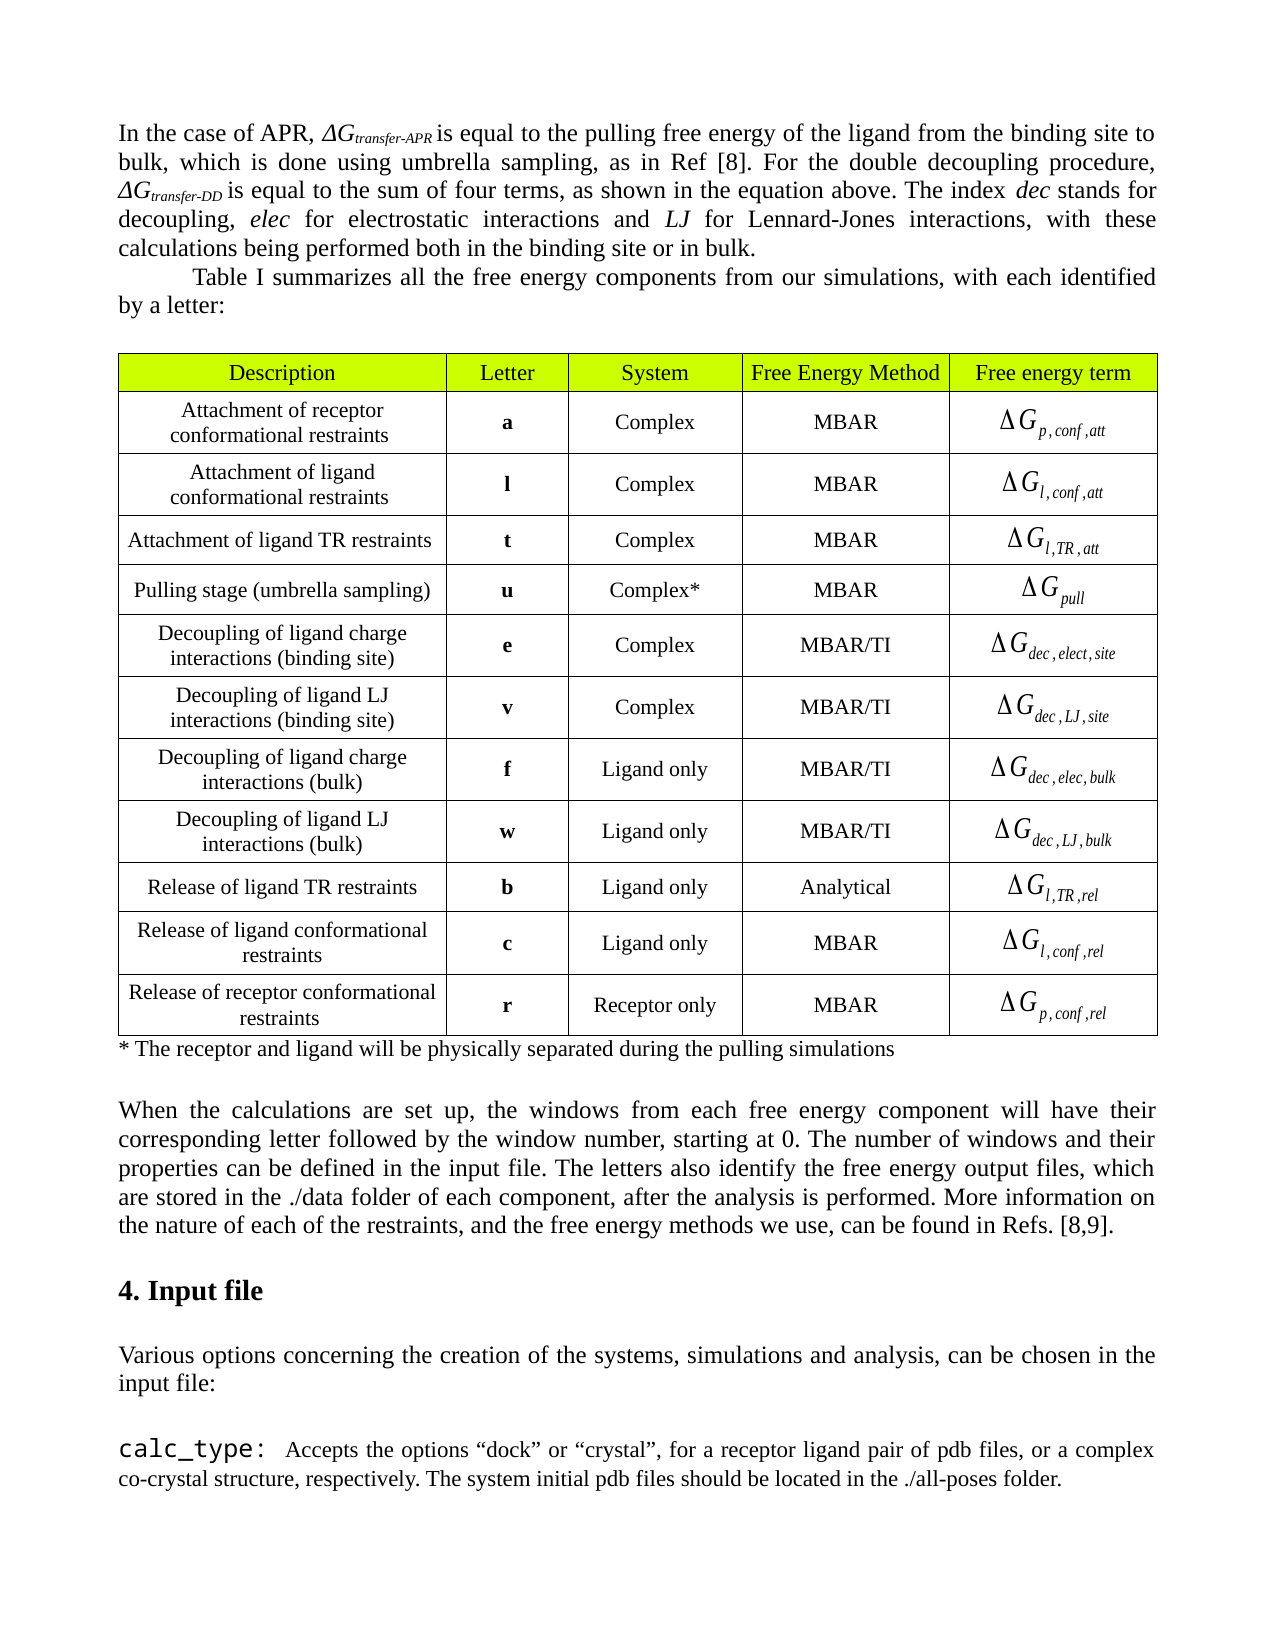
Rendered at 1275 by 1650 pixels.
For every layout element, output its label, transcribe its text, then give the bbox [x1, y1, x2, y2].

table_cell MBAR/TI [743, 801, 949, 862]
table_cell Release of ligand TR restraints [119, 863, 446, 911]
table_cell MBAR [743, 454, 949, 515]
table_cell Release of ligand conformational restraints [119, 912, 446, 973]
table_cell Ligand only [569, 801, 742, 862]
table_cell [950, 801, 1157, 862]
table_cell Complex* [569, 565, 742, 614]
table_cell MBAR [743, 912, 949, 973]
table_cell MBAR [743, 565, 949, 614]
table_cell [950, 677, 1157, 738]
table_cell Attachment of ligand conformational restraints [119, 454, 446, 515]
table_cell [950, 454, 1157, 515]
table_cell MBAR [743, 516, 949, 564]
text In the case of APR, ΔGtransfer-APR is equal to the pulling free energy of the ligand from the binding site to bulk, which is done using umbrella sampling, as in Ref [8]. For the double decoupling procedure, ΔGtransfer-DD is equal to the sum of four terms, as shown in the equation above. The index dec stands for decoupling, elec for electrostatic interactions and LJ for Lennard-Jones interactions, with these calculations being performed both in the binding site or in bulk. [118, 118, 1157, 262]
table_cell u [447, 565, 568, 614]
table_cell Release of receptor conformational restraints [119, 975, 446, 1035]
table_cell Pulling stage (umbrella sampling) [119, 565, 446, 614]
table_cell [950, 392, 1157, 453]
table_cell Complex [569, 677, 742, 738]
table_cell Decoupling of ligand LJ interactions (bulk) [119, 801, 446, 862]
table_cell Complex [569, 615, 742, 676]
text Various options concerning the creation of the systems, simulations and analysis, can be chosen in the input file: [118, 1340, 1157, 1397]
table_cell f [447, 739, 568, 800]
table_cell c [447, 912, 568, 973]
table_cell t [447, 516, 568, 564]
table_cell Decoupling of ligand charge interactions (bulk) [119, 739, 446, 800]
table_cell Complex [569, 454, 742, 515]
table_cell Ligand only [569, 912, 742, 973]
table_cell e [447, 615, 568, 676]
table_header System [569, 354, 742, 391]
table_cell Attachment of receptor conformational restraints [119, 392, 446, 453]
table_cell Attachment of ligand TR restraints [119, 516, 446, 564]
table_cell [950, 975, 1157, 1035]
text 4. Input file [118, 1273, 1157, 1306]
table_cell Receptor only [569, 975, 742, 1035]
text When the calculations are set up, the windows from each free energy component will have their corresponding letter followed by the window number, starting at 0. The number of windows and their properties can be defined in the input file. The letters also identify the free energy output files, which are stored in the ./data folder of each component, after the analysis is performed. More information on the nature of each of the restraints, and the free energy methods we use, can be found in Refs. [8,9]. [118, 1095, 1157, 1239]
table_header Free Energy Method [743, 354, 949, 391]
table_cell Complex [569, 516, 742, 564]
table_cell MBAR/TI [743, 739, 949, 800]
table_cell v [447, 677, 568, 738]
table_cell [950, 912, 1157, 973]
table_cell [950, 739, 1157, 800]
table_cell Ligand only [569, 739, 742, 800]
table_cell l [447, 454, 568, 515]
table_cell [950, 615, 1157, 676]
table_cell Analytical [743, 863, 949, 911]
table_cell [950, 516, 1157, 564]
table_cell Complex [569, 392, 742, 453]
text Table I summarizes all the free energy components from our simulations, with each identified by a letter: [118, 262, 1157, 319]
table_cell MBAR/TI [743, 615, 949, 676]
text * The receptor and ligand will be physically separated during the pulling simulations [118, 1036, 1157, 1062]
table_cell MBAR/TI [743, 677, 949, 738]
table_header Free energy term [950, 354, 1157, 391]
table_cell MBAR [743, 975, 949, 1035]
table_cell Decoupling of ligand LJ interactions (binding site) [119, 677, 446, 738]
table_cell Decoupling of ligand charge interactions (binding site) [119, 615, 446, 676]
table_header Letter [447, 354, 568, 391]
table_cell [950, 863, 1157, 911]
table_cell w [447, 801, 568, 862]
table_cell Ligand only [569, 863, 742, 911]
text calc_type: Accepts the options “dock” or “crystal”, for a receptor ligand pair of pdb files, or a complex co-crystal structure, respectively. The system initial pdb files should be located in the ./all-poses folder. [118, 1431, 1157, 1491]
table_header Description [119, 354, 446, 391]
table_cell a [447, 392, 568, 453]
table_cell r [447, 975, 568, 1035]
table_cell [950, 565, 1157, 614]
table_cell MBAR [743, 392, 949, 453]
table_cell b [447, 863, 568, 911]
